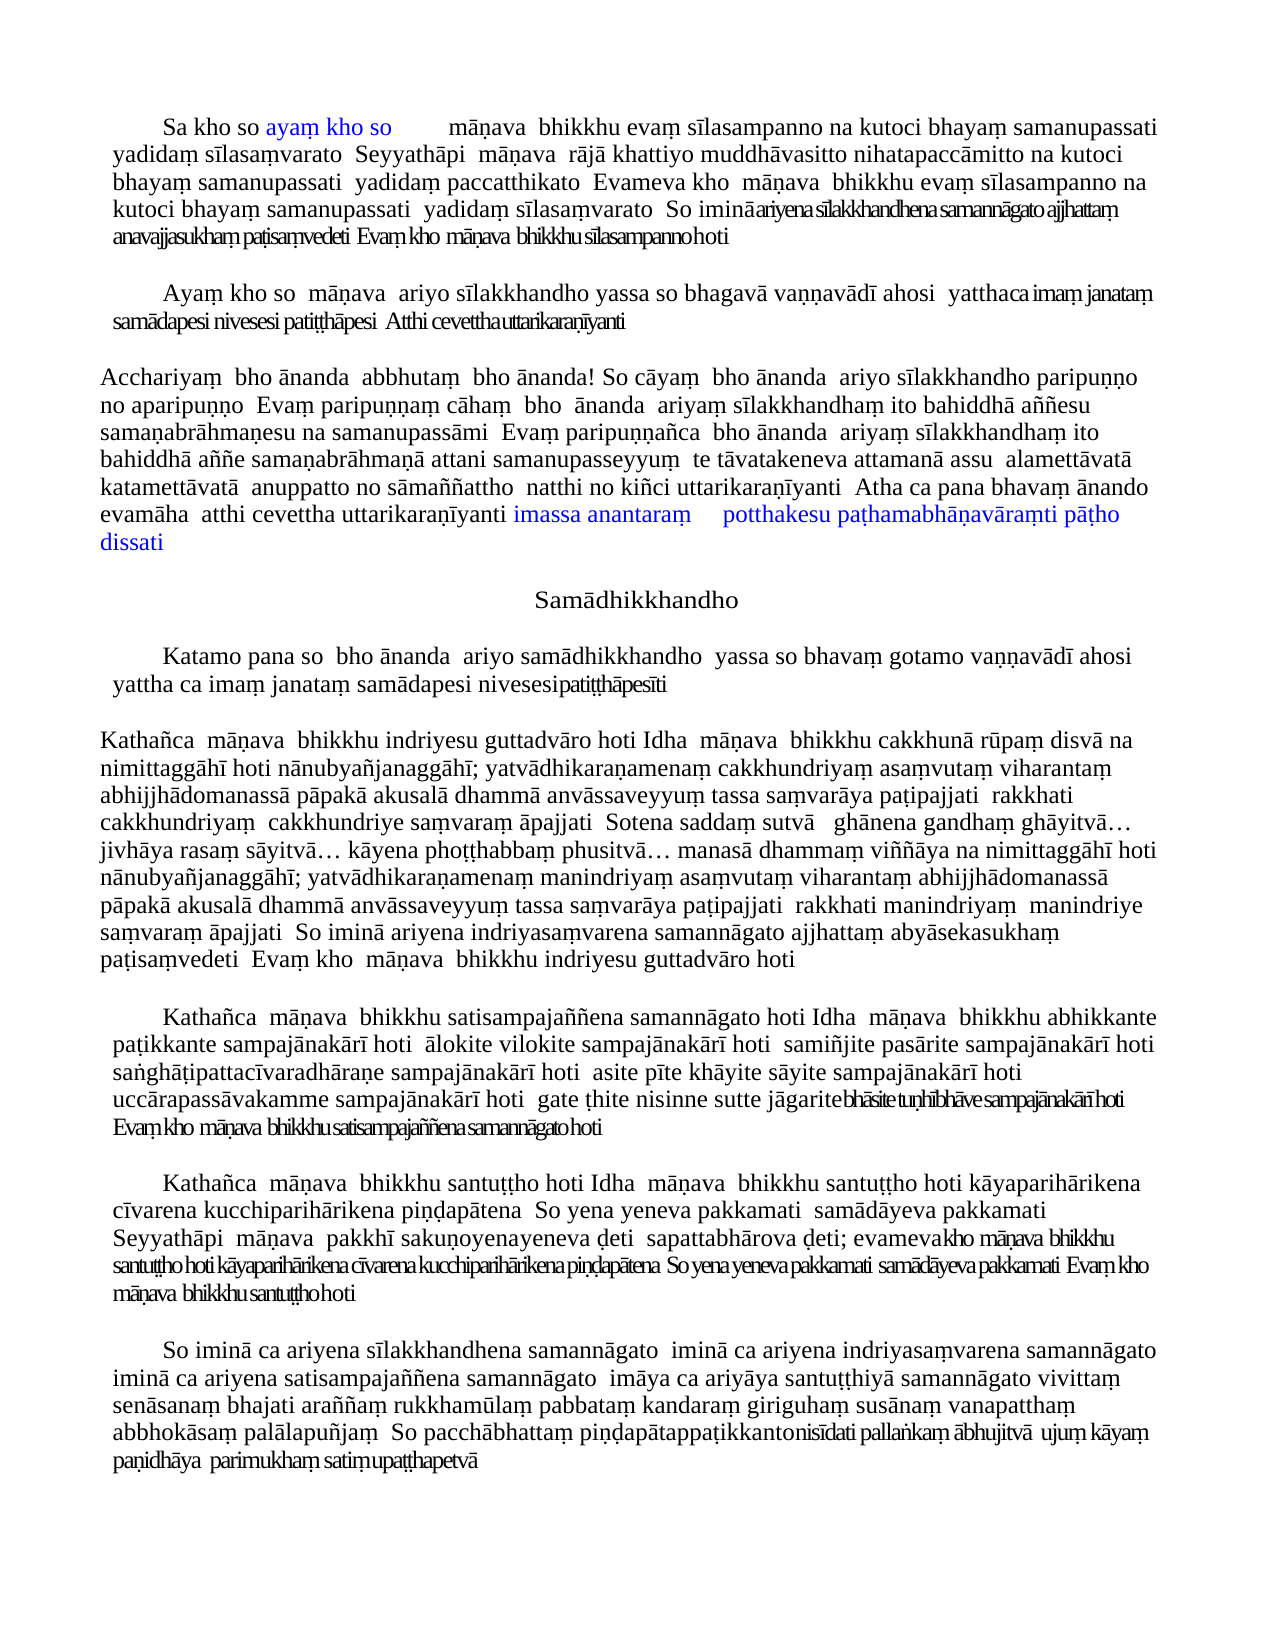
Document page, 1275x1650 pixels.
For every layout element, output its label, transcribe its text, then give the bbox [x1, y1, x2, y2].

text Samādhikkhandho [100, 585, 1173, 613]
list Kathañca māṇava bhikkhu santuṭṭho hoti Idha māṇava bhikkhu santuṭṭho hoti kāyaparihārikena cīvarena kucchiparihārikena piṇḍapātena So yena yeneva pakkamati samādāyeva pakkamati Seyyathāpi māṇava pakkhī sakuṇoyenayeneva ḍeti sapattabhārova ḍeti; evamevakho māṇava bhikkhu santuṭṭho hoti kāyaparihārikena cīvarena kucchiparihārikena piṇḍapātena So yena yeneva pakkamati samādāyeva pakkamati Evaṃ kho māṇava bhikkhu santuṭṭhohoti [112, 1169, 1162, 1306]
list Kathañca māṇava bhikkhu satisampajaññena samannāgato hoti Idha māṇava bhikkhu abhikkante paṭikkante sampajānakārī hoti ālokite vilokite sampajānakārī hoti samiñjite pasārite sampajānakārī hoti saṅghāṭipattacīvaradhāraṇe sampajānakārī hoti asite pīte khāyite sāyite sampajānakārī hoti uccārapassāvakamme sampajānakārī hoti gate ṭhite nisinne sutte jāgaritebhāsite tuṇhībhāve sampajānakārī hoti Evaṃ kho māṇava bhikkhu satisampajaññena samannāgatohoti [112, 1004, 1162, 1141]
list Ayaṃ kho so māṇava ariyo sīlakkhandho yassa so bhagavā vaṇṇavādī ahosi yatthaca imaṃ janataṃ samādapesi nivesesi patiṭṭhāpesi Atthi cevetthauttarikaraṇīyanti [112, 279, 1162, 335]
text Acchariyaṃ bho ānanda abbhutaṃ bho ānanda! So cāyaṃ bho ānanda ariyo sīlakkhandho paripuṇṇo no aparipuṇṇo Evaṃ paripuṇṇaṃ cāhaṃ bho ānanda ariyaṃ sīlakkhandhaṃ ito bahiddhā aññesu samaṇabrāhmaṇesu na samanupassāmi Evaṃ paripuṇṇañca bho ānanda ariyaṃ sīlakkhandhaṃ ito bahiddhā aññe samaṇabrāhmaṇā attani samanupasseyyuṃ te tāvatakeneva attamanā assu alamettāvatā katamettāvatā anuppatto no sāmaññattho natthi no kiñci uttarikaraṇīyanti Atha ca pana bhavaṃ ānando evamāha atthi cevettha uttarikaraṇīyanti imassa anantaraṃ potthakesu paṭhamabhāṇavāraṃti pāṭho dissati [100, 364, 1173, 555]
list Katamo pana so bho ānanda ariyo samādhikkhandho yassa so bhavaṃ gotamo vaṇṇavādī ahosi yattha ca imaṃ janataṃ samādapesi nivesesipatiṭṭhāpesīti [112, 642, 1162, 698]
list Sa kho so ayaṃ kho so māṇava bhikkhu evaṃ sīlasampanno na kutoci bhayaṃ samanupassati yadidaṃ sīlasaṃvarato Seyyathāpi māṇava rājā khattiyo muddhāvasitto nihatapaccāmitto na kutoci bhayaṃ samanupassati yadidaṃ paccatthikato Evameva kho māṇava bhikkhu evaṃ sīlasampanno na kutoci bhayaṃ samanupassati yadidaṃ sīlasaṃvarato So imināariyena sīlakkhandhena samannāgato ajjhattaṃ anavajjasukhaṃ paṭisaṃvedeti Evaṃ kho māṇava bhikkhu sīlasampannohoti [112, 113, 1162, 250]
text Kathañca māṇava bhikkhu indriyesu guttadvāro hoti Idha māṇava bhikkhu cakkhunā rūpaṃ disvā na nimittaggāhī hoti nānubyañjanaggāhī; yatvādhikaraṇamenaṃ cakkhundriyaṃ asaṃvutaṃ viharantaṃ abhijjhādomanassā pāpakā akusalā dhammā anvāssaveyyuṃ tassa saṃvarāya paṭipajjati rakkhati cakkhundriyaṃ cakkhundriye saṃvaraṃ āpajjati Sotena saddaṃ sutvā ghānena gandhaṃ ghāyitvā… jivhāya rasaṃ sāyitvā… kāyena phoṭṭhabbaṃ phusitvā… manasā dhammaṃ viññāya na nimittaggāhī hoti nānubyañjanaggāhī; yatvādhikaraṇamenaṃ manindriyaṃ asaṃvutaṃ viharantaṃ abhijjhādomanassā pāpakā akusalā dhammā anvāssaveyyuṃ tassa saṃvarāya paṭipajjati rakkhati manindriyaṃ manindriye saṃvaraṃ āpajjati So iminā ariyena indriyasaṃvarena samannāgato ajjhattaṃ abyāsekasukhaṃ paṭisaṃvedeti Evaṃ kho māṇava bhikkhu indriyesu guttadvāro hoti [100, 727, 1173, 973]
list So iminā ca ariyena sīlakkhandhena samannāgato iminā ca ariyena indriyasaṃvarena samannāgato iminā ca ariyena satisampajaññena samannāgato imāya ca ariyāya santuṭṭhiyā samannāgato vivittaṃ senāsanaṃ bhajati araññaṃ rukkhamūlaṃ pabbataṃ kandaraṃ giriguhaṃ susānaṃ vanapatthaṃ abbhokāsaṃ palālapuñjaṃ So pacchābhattaṃ piṇḍapātappaṭikkantonisīdati pallaṅkaṃ ābhujitvā ujuṃ kāyaṃ paṇidhāya parimukhaṃ satiṃupaṭṭhapetvā [112, 1337, 1162, 1474]
